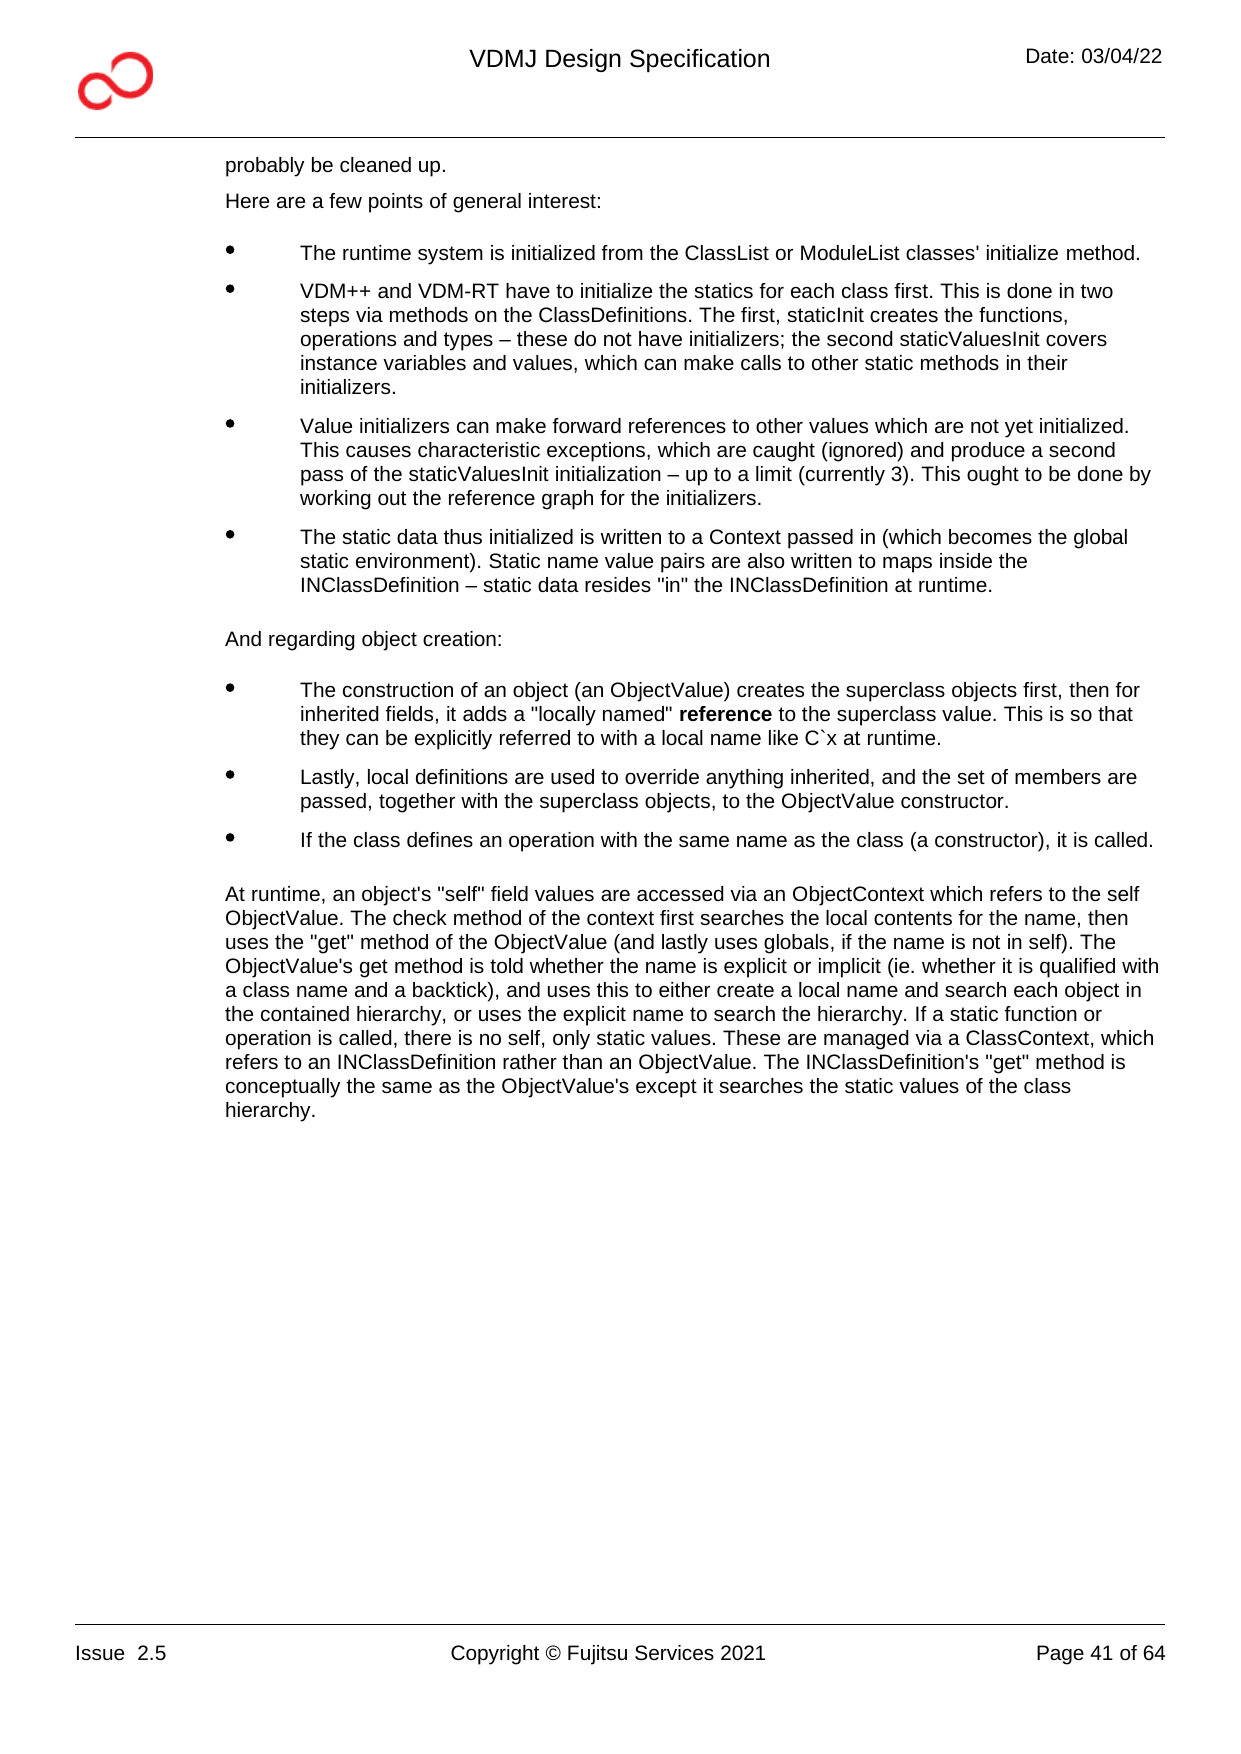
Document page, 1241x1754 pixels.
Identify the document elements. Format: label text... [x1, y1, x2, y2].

list The runtime system is initialized from the ClassList or ModuleList classes' initialize method. [225, 241, 1165, 265]
list VDM++ and VDM-RT have to initialize the statics for each class first. This is done in two steps via methods on the ClassDefinitions. The first, staticInit creates the functions, operations and types – these do not have initializers; the second staticValuesInit covers instance variables and values, which can make calls to other static methods in their initializers. [225, 280, 1165, 399]
list The construction of an object (an ObjectValue) creates the superclass objects first, then for inherited fields, it adds a "locally named" reference to the superclass value. This is so that they can be explicitly referred to with a local name like C`x at runtime. [225, 679, 1165, 751]
text At runtime, an object's "self" field values are accessed via an ObjectContext which refers to the self ObjectValue. The check method of the context first searches the local contents for the name, then uses the "get" method of the ObjectValue (and lastly uses globals, if the name is not in self). The ObjectValue's get method is told whether the name is explicit or implicit (ie. whether it is qualified with a class name and a backtick), and uses this to either create a local name and search each object in the contained hierarchy, or uses the explicit name to search the hierarchy. If a static function or operation is called, there is no self, only static values. These are managed via a ClassContext, which refers to an INClassDefinition rather than an ObjectValue. The INClassDefinition's "get" method is conceptually the same as the ObjectValue's except it searches the static values of the class hierarchy. [225, 882, 1165, 1122]
picture [78, 44, 153, 120]
list If the class defines an operation with the same name as the class (a constructor), it is called. [225, 828, 1165, 852]
list Value initializers can make forward references to other values which are not yet initialized. This causes characteristic exceptions, which are caught (ignored) and produce a second pass of the staticValuesInit initialization – up to a limit (currently 3). This ought to be done by working out the reference graph for the initializers. [225, 414, 1165, 510]
text And regarding object creation: [225, 627, 1165, 651]
list The static data thus initialized is written to a Context passed in (which becomes the global static environment). Static name value pairs are also written to maps inside the INClassDefinition – static data resides "in" the INClassDefinition at runtime. [225, 525, 1165, 597]
text Here are a few points of general interest: [225, 189, 1165, 213]
text probably be cleaned up. [225, 153, 1165, 177]
list Lastly, local definitions are used to override anything inherited, and the set of members are passed, together with the superclass objects, to the ObjectValue constructor. [225, 766, 1165, 813]
